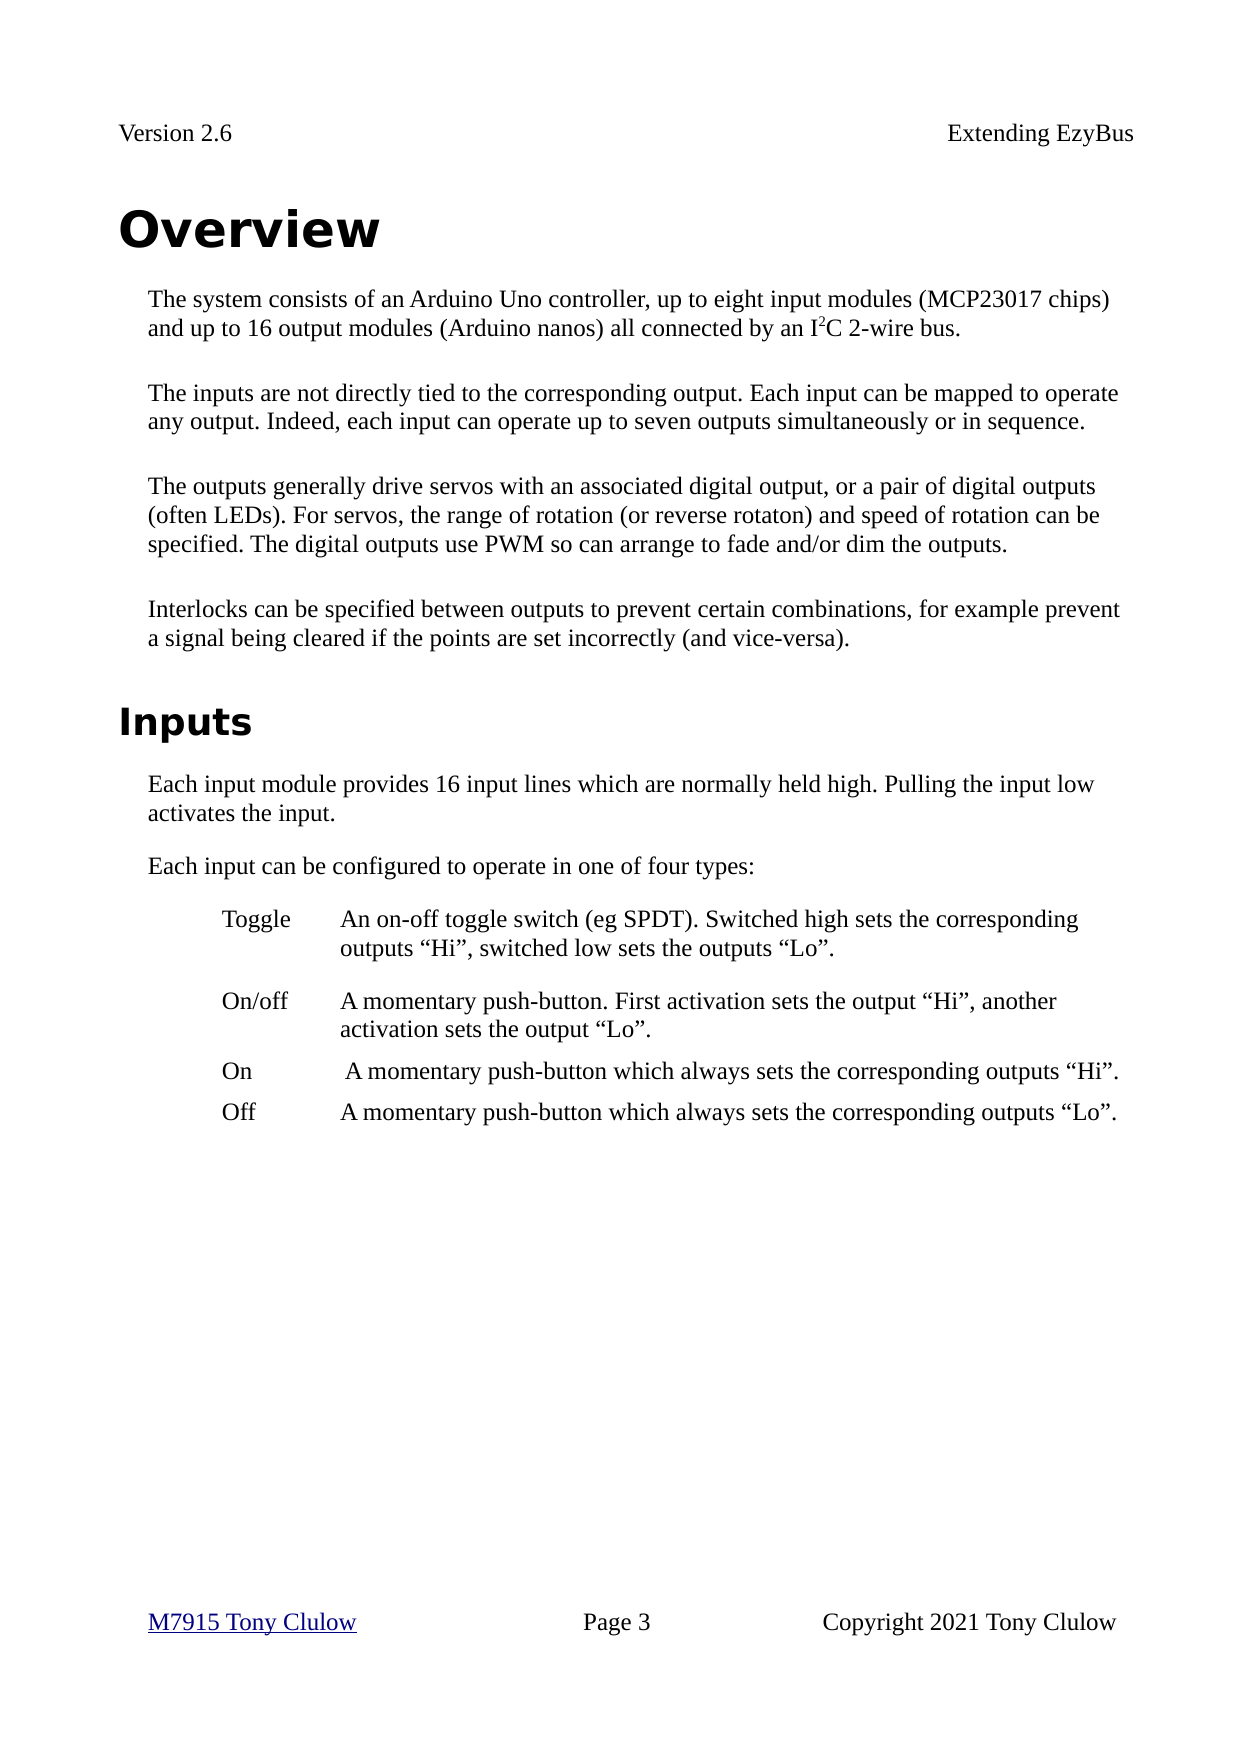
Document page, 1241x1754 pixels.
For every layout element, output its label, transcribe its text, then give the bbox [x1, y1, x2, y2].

text Each input module provides 16 input lines which are normally held high. Pulling the input low activates the input. [148, 769, 1134, 826]
text Toggle An on-off toggle switch (eg SPDT). Switched high sets the corresponding outputs “Hi”, switched low sets the outputs “Lo”. [222, 904, 1134, 961]
text The outputs generally drive servos with an associated digital output, or a pair of digital outputs (often LEDs). For servos, the range of rotation (or reverse rotaton) and speed of rotation can be specified. The digital outputs use PWM so can arrange to fade and/or dim the outputs. [148, 471, 1134, 558]
text On A momentary push-button which always sets the corresponding outputs “Hi”. [222, 1056, 1134, 1084]
text Interlocks can be specified between outputs to prevent certain combinations, for example prevent a signal being cleared if the points are set incorrectly (and vice-versa). [148, 594, 1134, 651]
subtitle Inputs [118, 701, 1134, 744]
text The inputs are not directly tied to the corresponding output. Each input can be mapped to operate any output. Indeed, each input can operate up to seven outputs simultaneously or in sequence. [148, 378, 1134, 435]
text The system consists of an Arduino Uno controller, up to eight input modules (MCP23017 chips) and up to 16 output modules (Arduino nanos) all connected by an I2C 2-wire bus. [148, 284, 1134, 341]
text Off A momentary push-button which always sets the corresponding outputs “Lo”. [222, 1097, 1134, 1126]
subtitle Overview [118, 201, 1134, 259]
text On/off A momentary push-button. First activation sets the output “Hi”, another activation sets the output “Lo”. [222, 986, 1134, 1043]
text Each input can be configured to operate in one of four types: [148, 851, 1134, 879]
